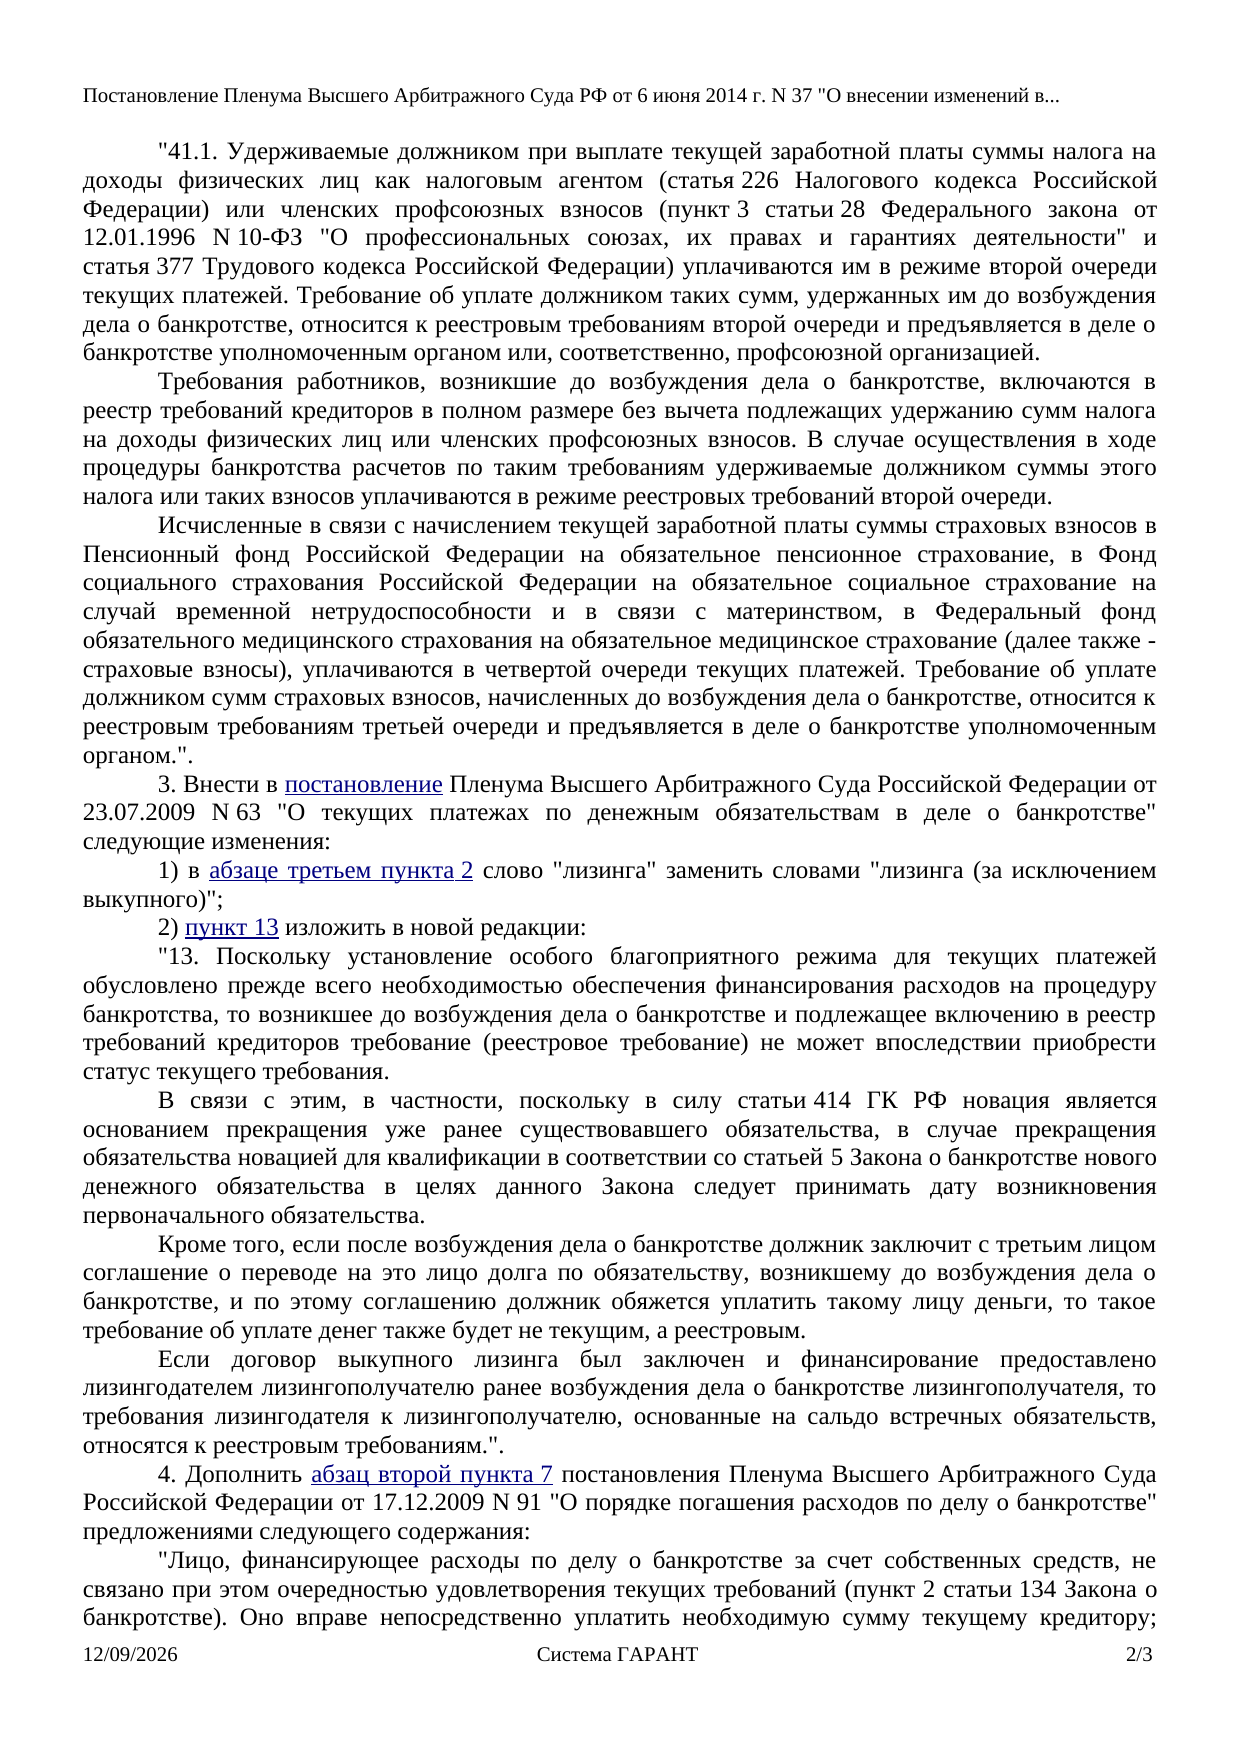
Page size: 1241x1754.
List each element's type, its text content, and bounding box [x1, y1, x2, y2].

text Исчисленные в связи с начислением текущей заработной платы суммы страховых взносов в Пенсионный фонд Российской Федерации на обязательное пенсионное страхование, в Фонд социального страхования Российской Федерации на обязательное социальное страхование на случай временной нетрудоспособности и в связи с материнством, в Федеральный фонд обязательного медицинского страхования на обязательное медицинское страхование (далее также - страховые взносы), уплачиваются в четвертой очереди текущих платежей. Требование об уплате должником сумм страховых взносов, начисленных до возбуждения дела о банкротстве, относится к реестровым требованиям третьей очереди и предъявляется в деле о банкротстве уполномоченным органом.". [83, 510, 1157, 769]
text Если договор выкупного лизинга был заключен и финансирование предоставлено лизингодателем лизингополучателю ранее возбуждения дела о банкротстве лизингополучателя, то требования лизингодателя к лизингополучателю, основанные на сальдо встречных обязательств, относятся к реестровым требованиям.". [83, 1344, 1157, 1459]
text В связи с этим, в частности, поскольку в силу статьи 414 ГК РФ новация является основанием прекращения уже ранее существовавшего обязательства, в случае прекращения обязательства новацией для квалификации в соответствии со статьей 5 Закона о банкротстве нового денежного обязательства в целях данного Закона следует принимать дату возникновения первоначального обязательства. [83, 1085, 1157, 1229]
text "13. Поскольку установление особого благоприятного режима для текущих платежей обусловлено прежде всего необходимостью обеспечения финансирования расходов на процедуру банкротства, то возникшее до возбуждения дела о банкротстве и подлежащее включению в реестр требований кредиторов требование (реестровое требование) не может впоследствии приобрести статус текущего требования. [83, 941, 1157, 1085]
text "41.1. Удерживаемые должником при выплате текущей заработной платы суммы налога на доходы физических лиц как налоговым агентом (статья 226 Налогового кодекса Российской Федерации) или членских профсоюзных взносов (пункт 3 статьи 28 Федерального закона от 12.01.1996 N 10-ФЗ "О профессиональных союзах, их правах и гарантиях деятельности" и статья 377 Трудового кодекса Российской Федерации) уплачиваются им в режиме второй очереди текущих платежей. Требование об уплате должником таких сумм, удержанных им до возбуждения дела о банкротстве, относится к реестровым требованиям второй очереди и предъявляется в деле о банкротстве уполномоченным органом или, соответственно, профсоюзной организацией. [83, 136, 1157, 366]
text Требования работников, возникшие до возбуждения дела о банкротстве, включаются в реестр требований кредиторов в полном размере без вычета подлежащих удержанию сумм налога на доходы физических лиц или членских профсоюзных взносов. В случае осуществления в ходе процедуры банкротства расчетов по таким требованиям удерживаемые должником суммы этого налога или таких взносов уплачиваются в режиме реестровых требований второй очереди. [83, 366, 1157, 510]
text "Лицо, финансирующее расходы по делу о банкротстве за счет собственных средств, не связано при этом очередностью удовлетворения текущих требований (пункт 2 статьи 134 Закона о банкротстве). Оно вправе непосредственно уплатить необходимую сумму текущему кредитору; [83, 1545, 1157, 1631]
text 1) в абзаце третьем пункта 2 слово "лизинга" заменить словами "лизинга (за исключением выкупного)"; [83, 855, 1157, 912]
text 3. Внести в постановление Пленума Высшего Арбитражного Суда Российской Федерации от 23.07.2009 N 63 "О текущих платежах по денежным обязательствам в деле о банкротстве" следующие изменения: [83, 769, 1157, 855]
text 4. Дополнить абзац второй пункта 7 постановления Пленума Высшего Арбитражного Суда Российской Федерации от 17.12.2009 N 91 "О порядке погашения расходов по делу о банкротстве" предложениями следующего содержания: [83, 1459, 1157, 1545]
text Кроме того, если после возбуждения дела о банкротстве должник заключит с третьим лицом соглашение о переводе на это лицо долга по обязательству, возникшему до возбуждения дела о банкротстве, и по этому соглашению должник обяжется уплатить такому лицу деньги, то такое требование об уплате денег также будет не текущим, а реестровым. [83, 1229, 1157, 1344]
text 2) пункт 13 изложить в новой редакции: [83, 912, 1157, 941]
